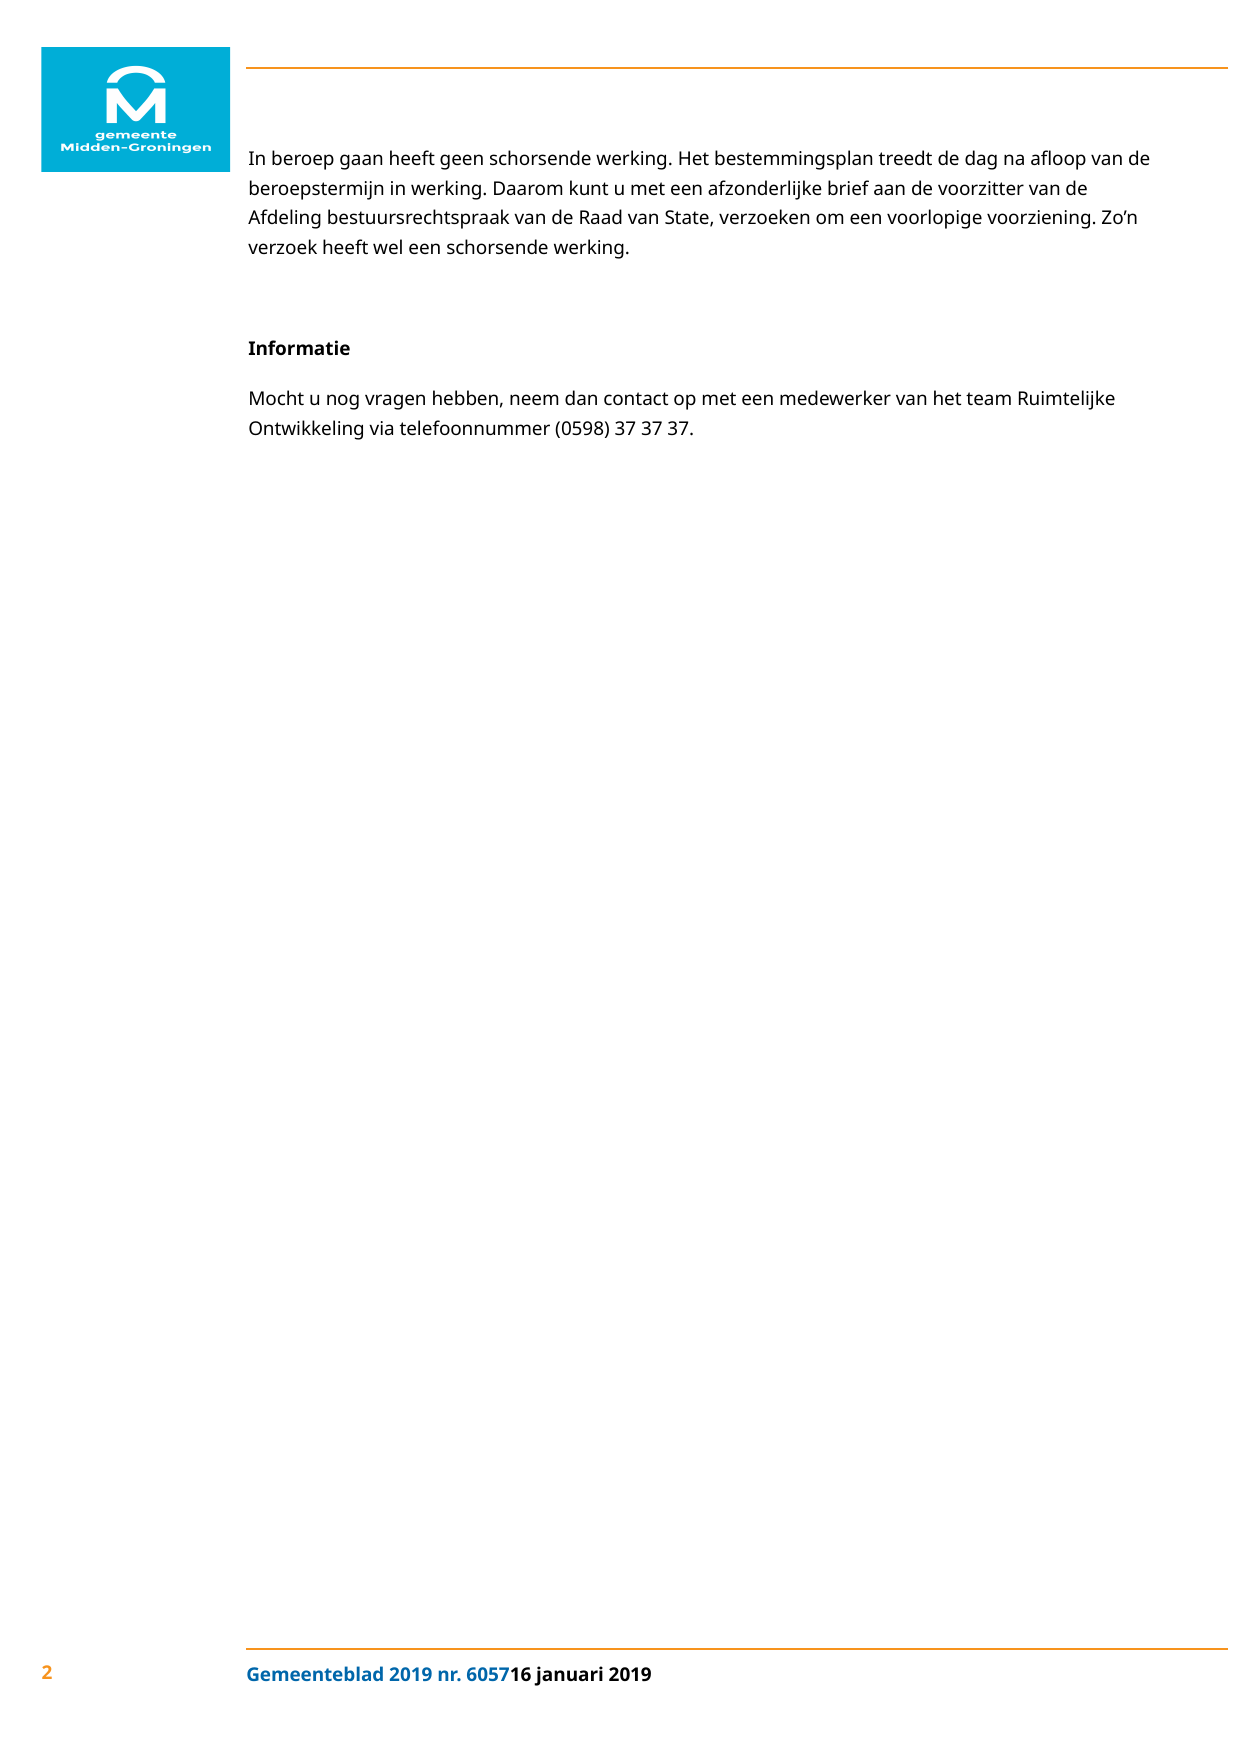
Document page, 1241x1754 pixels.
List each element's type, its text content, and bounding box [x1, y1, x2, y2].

picture [184, 146, 190, 153]
picture [107, 89, 165, 122]
text Informatie [248, 335, 1152, 361]
picture [108, 66, 164, 82]
text Mocht u nog vragen hebben, neem dan contact op met een medewerker van het team Ruimtelijke Ontwikkeling via telefoonnummer (0598) 37 37 37. [248, 385, 1152, 441]
text In beroep gaan heeft geen schorsende werking. Het bestemmingsplan treedt de dag na afloop van de beroepstermijn in werking. Daarom kunt u met een afzonderlijke brief aan de voorzitter van de Afdeling bestuursrechtspraak van de Raad van State, verzoeken om een voorlopige voorziening. Zo’n verzoek heeft wel een schorsende werking. [248, 145, 1152, 260]
